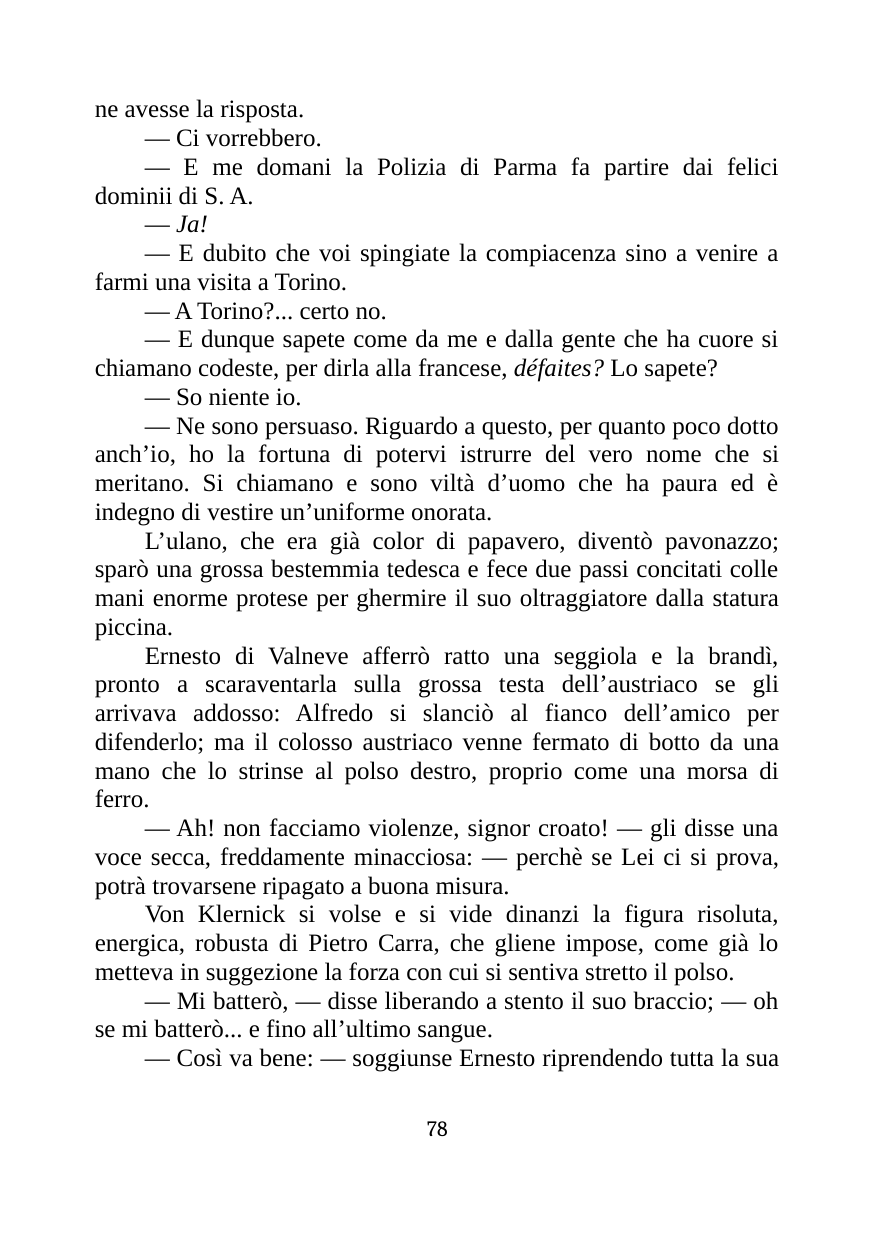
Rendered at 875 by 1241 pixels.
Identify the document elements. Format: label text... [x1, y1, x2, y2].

text Von Klernick si volse e si vide dinanzi la figura risoluta, energica, robusta di Pietro Carra, che gliene impose, come già lo metteva in suggezione la forza con cui si sentiva stretto il polso. [94, 899, 779, 986]
text — E dubito che voi spingiate la compiacenza sino a venire a farmi una visita a Torino. [94, 238, 779, 296]
text — Mi batterò, — disse liberando a stento il suo braccio; — oh se mi batterò... e fino all’ultimo sangue. [94, 986, 779, 1043]
text — Così va bene: — soggiunse Ernesto riprendendo tutta la sua [94, 1043, 779, 1072]
text — Ja! [94, 209, 779, 238]
text L’ulano, che era già color di papavero, diventò pavonazzo; sparò una grossa bestemmia tedesca e fece due passi concitati colle mani enorme protese per ghermire il suo oltraggiatore dalla statura piccina. [94, 526, 779, 641]
text — Ne sono persuaso. Riguardo a questo, per quanto poco dotto anch’io, ho la fortuna di potervi istrurre del vero nome che si meritano. Si chiamano e sono viltà d’uomo che ha paura ed è indegno di vestire un’uniforme onorata. [94, 411, 779, 526]
text — So niente io. [94, 382, 779, 411]
text — E me domani la Polizia di Parma fa partire dai felici dominii di S. A. [94, 152, 779, 209]
text — Ci vorrebbero. [94, 123, 779, 152]
text — A Torino?... certo no. [94, 296, 779, 324]
text — Ah! non facciamo violenze, signor croato! — gli disse una voce secca, freddamente minacciosa: — perchè se Lei ci si prova, potrà trovarsene ripagato a buona misura. [94, 813, 779, 899]
text ne avesse la risposta. [94, 94, 779, 123]
text Ernesto di Valneve afferrò ratto una seggiola e la brandì, pronto a scaraventarla sulla grossa testa dell’austriaco se gli arrivava addosso: Alfredo si slanciò al fianco dell’amico per difenderlo; ma il colosso austriaco venne fermato di botto da una mano che lo strinse al polso destro, proprio come una morsa di ferro. [94, 641, 779, 813]
text — E dunque sapete come da me e dalla gente che ha cuore si chiamano codeste, per dirla alla francese, défaites? Lo sapete? [94, 324, 779, 382]
